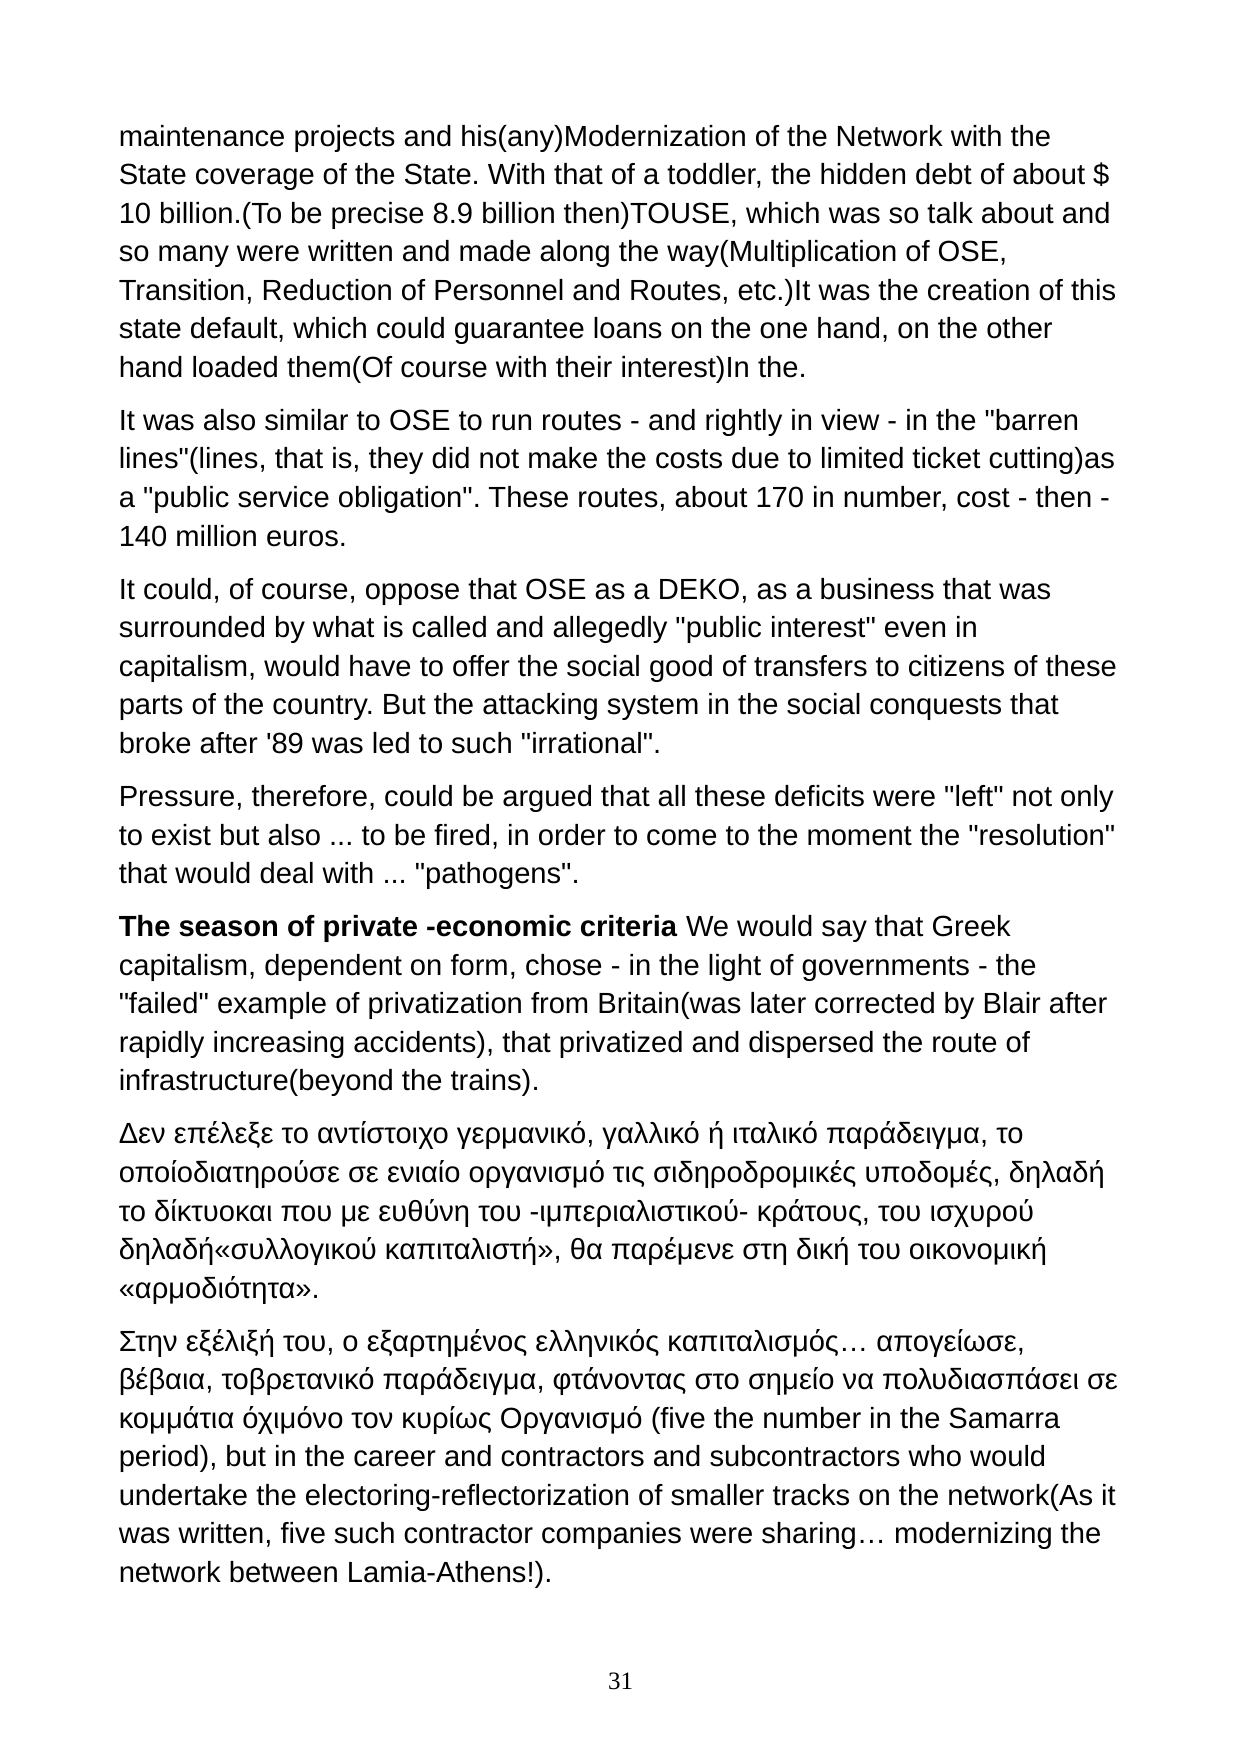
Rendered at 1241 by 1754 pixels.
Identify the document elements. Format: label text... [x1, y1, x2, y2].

text It could, of course, oppose that OSE as a DEKO, as a business that was surrounded by what is called and allegedly "public interest" even in capitalism, would have to offer the social good of transfers to citizens of these parts of the country. But the attacking system in the social conquests that broke after '89 was led to such "irrational". [118, 572, 1122, 759]
text maintenance projects and his(any)Modernization of the Network with the State coverage of the State. With that of a toddler, the hidden debt of about $ 10 billion.(To be precise 8.9 billion then)TOUSE, which was so talk about and so many were written and made along the way(Multiplication of OSE, Transition, Reduction of Personnel and Routes, etc.)It was the creation of this state default, which could guarantee loans on the one hand, on the other hand loaded them(Of course with their interest)In the. [118, 118, 1122, 383]
text It was also similar to OSE to run routes - and rightly in view - in the "barren lines"(lines, that is, they did not make the costs due to limited ticket cutting)as a "public service obligation". These routes, about 170 in number, cost - then - 140 million euros. [118, 403, 1122, 552]
text The season of private -economic criteria We would say that Greek capitalism, dependent on form, chose - in the light of governments - the "failed" example of privatization from Britain(was later corrected by Blair after rapidly increasing accidents), that privatized and dispersed the route of infrastructure(beyond the trains). [118, 909, 1122, 1097]
text Στην εξέλιξή του, ο εξαρτημένος ελληνικός καπιταλισμός… απογείωσε, βέβαια, τοβρετανικό παράδειγμα, φτάνοντας στο σημείο να πολυδιασπάσει σε κομμάτια όχιμόνο τον κυρίως Οργανισμό (five the number in the Samarra period), but in the career and contractors and subcontractors who would undertake the electoring-reflectorization of smaller tracks on the network(As it was written, five such contractor companies were sharing… modernizing the network between Lamia-Athens!). [118, 1324, 1122, 1588]
text Pressure, therefore, could be argued that all these deficits were "left" not only to exist but also ... to be fired, in order to come to the moment the "resolution" that would deal with ... "pathogens". [118, 779, 1122, 889]
text Δεν επέλεξε το αντίστοιχο γερμανικό, γαλλικό ή ιταλικό παράδειγμα, το οποίοδιατηρούσε σε ενιαίο οργανισμό τις σιδηροδρομικές υποδομές, δηλαδή το δίκτυοκαι που με ευθύνη του -ιμπεριαλιστικού- κράτους, του ισχυρού δηλαδή«συλλογικού καπιταλιστή», θα παρέμενε στη δική του οικονομική «αρμοδιότητα». [118, 1116, 1122, 1304]
